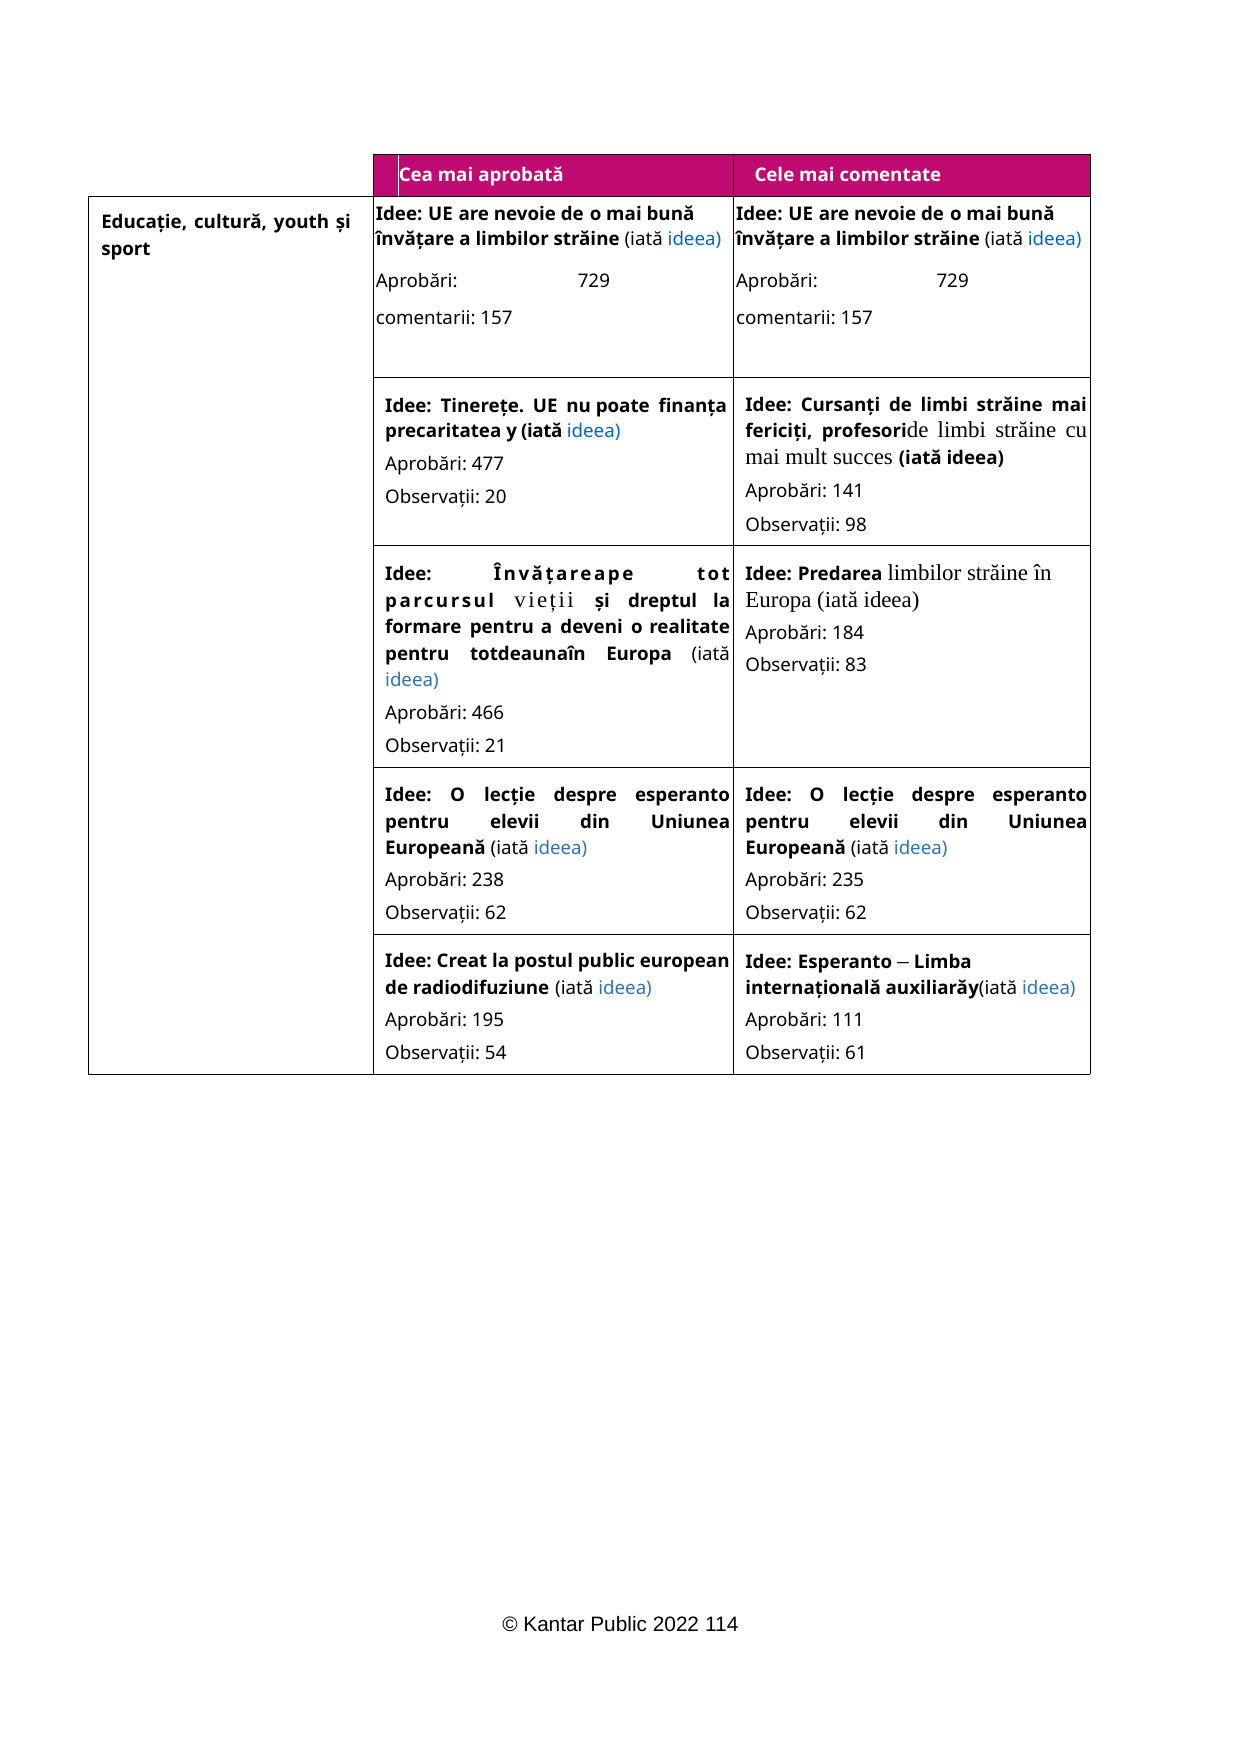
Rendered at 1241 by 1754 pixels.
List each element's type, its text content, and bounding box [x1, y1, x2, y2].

table_cell Idee: Esperanto – Limba internațională auxiliarăy(iată ideea) Aprobări: 111 Observații: 61 [734, 935, 1090, 1074]
table_header Cea mai aprobată [399, 155, 707, 196]
table_cell Idee: Predarea limbilor străine în Europa (iată ideea) Aprobări: 184 Observații: 83 [734, 546, 1090, 767]
table_cell Educație, cultură, youth și sport [89, 197, 373, 1074]
table_header [374, 155, 398, 196]
table_cell Idee: UE are nevoie de o mai bună învățare a limbilor străine (iată ideea) Aprobări: 729 comentarii: 157 [734, 197, 1090, 377]
table_cell Idee: Învățareape tot parcursul vieții și dreptul la formare pentru a deveni o realitate pentru totdeaunaîn Europa (iată ideea) Aprobări: 466 Observații: 21 [374, 546, 733, 767]
table_cell Idee: O lecție despre esperanto pentru elevii din Uniunea Europeană (iată ideea) Aprobări: 238 Observații: 62 [374, 768, 733, 934]
table_cell Idee: Tinerețe. UE nu poate finanța precaritatea y (iată ideea) Aprobări: 477 Observații: 20 [374, 378, 733, 545]
table_cell Idee: O lecție despre esperanto pentru elevii din Uniunea Europeană (iată ideea) Aprobări: 235 Observații: 62 [734, 768, 1090, 934]
table_cell Idee: UE are nevoie de o mai bună învățare a limbilor străine (iată ideea) Aprobări: 729 comentarii: 157 [374, 197, 733, 377]
table_header [89, 154, 373, 196]
table_header [1064, 155, 1090, 196]
table_header Cele mai comentate [754, 155, 1064, 196]
table_cell Idee: Cursanți de limbi străine mai fericiți, profesoride limbi străine cu mai mult succes (iată ideea) Aprobări: 141 Observații: 98 [734, 378, 1090, 545]
table_cell Idee: Creat la postul public european de radiodifuziune (iată ideea) Aprobări: 195 Observații: 54 [374, 935, 733, 1074]
table_header [707, 155, 733, 196]
table_header [734, 155, 754, 196]
